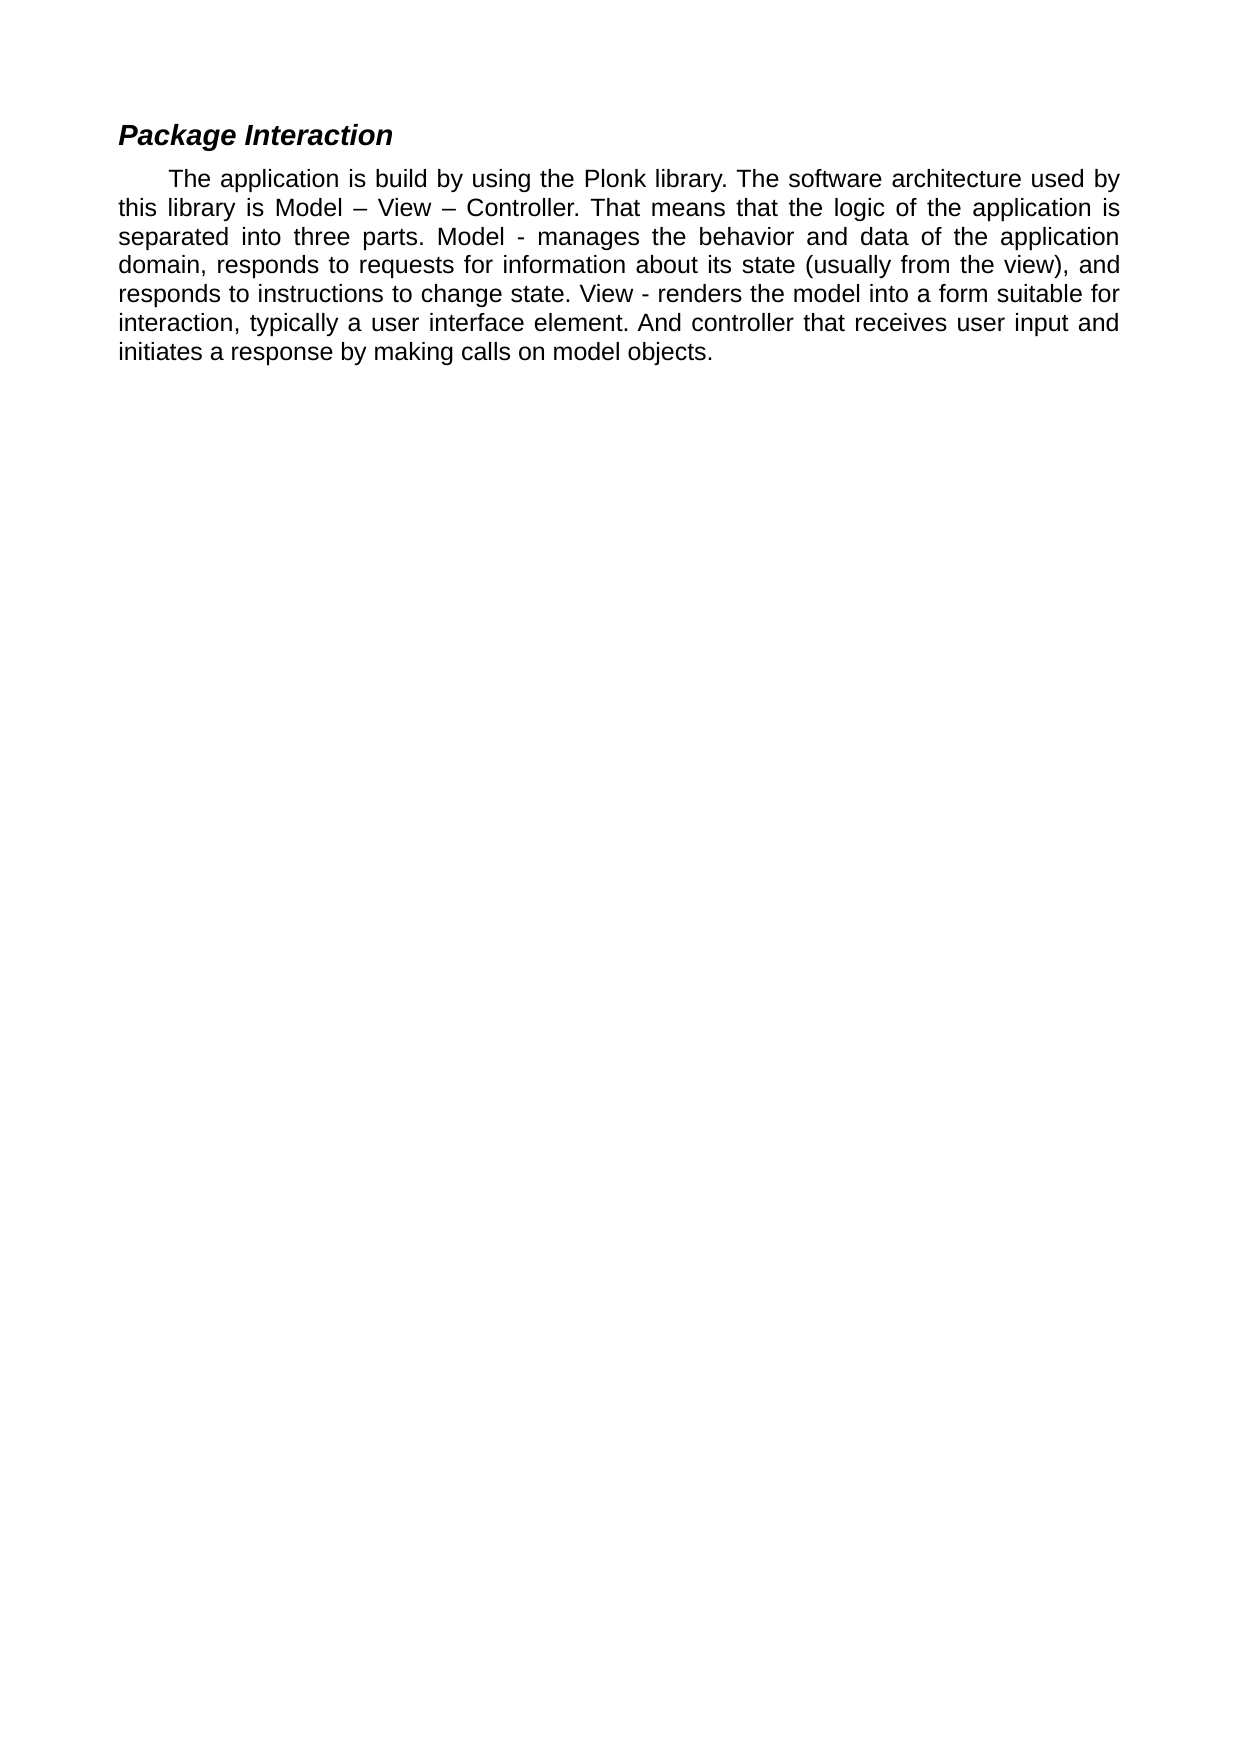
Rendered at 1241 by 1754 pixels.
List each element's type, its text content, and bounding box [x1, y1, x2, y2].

subtitle Package Interaction [118, 118, 1122, 152]
text The application is build by using the Plonk library. The software architecture used by this library is Model – View – Controller. That means that the logic of the application is separated into three parts. Model - manages the behavior and data of the application domain, responds to requests for information about its state (usually from the view), and responds to instructions to change state. View - renders the model into a form suitable for interaction, typically a user interface element. And controller that receives user input and initiates a response by making calls on model objects. [118, 164, 1122, 365]
